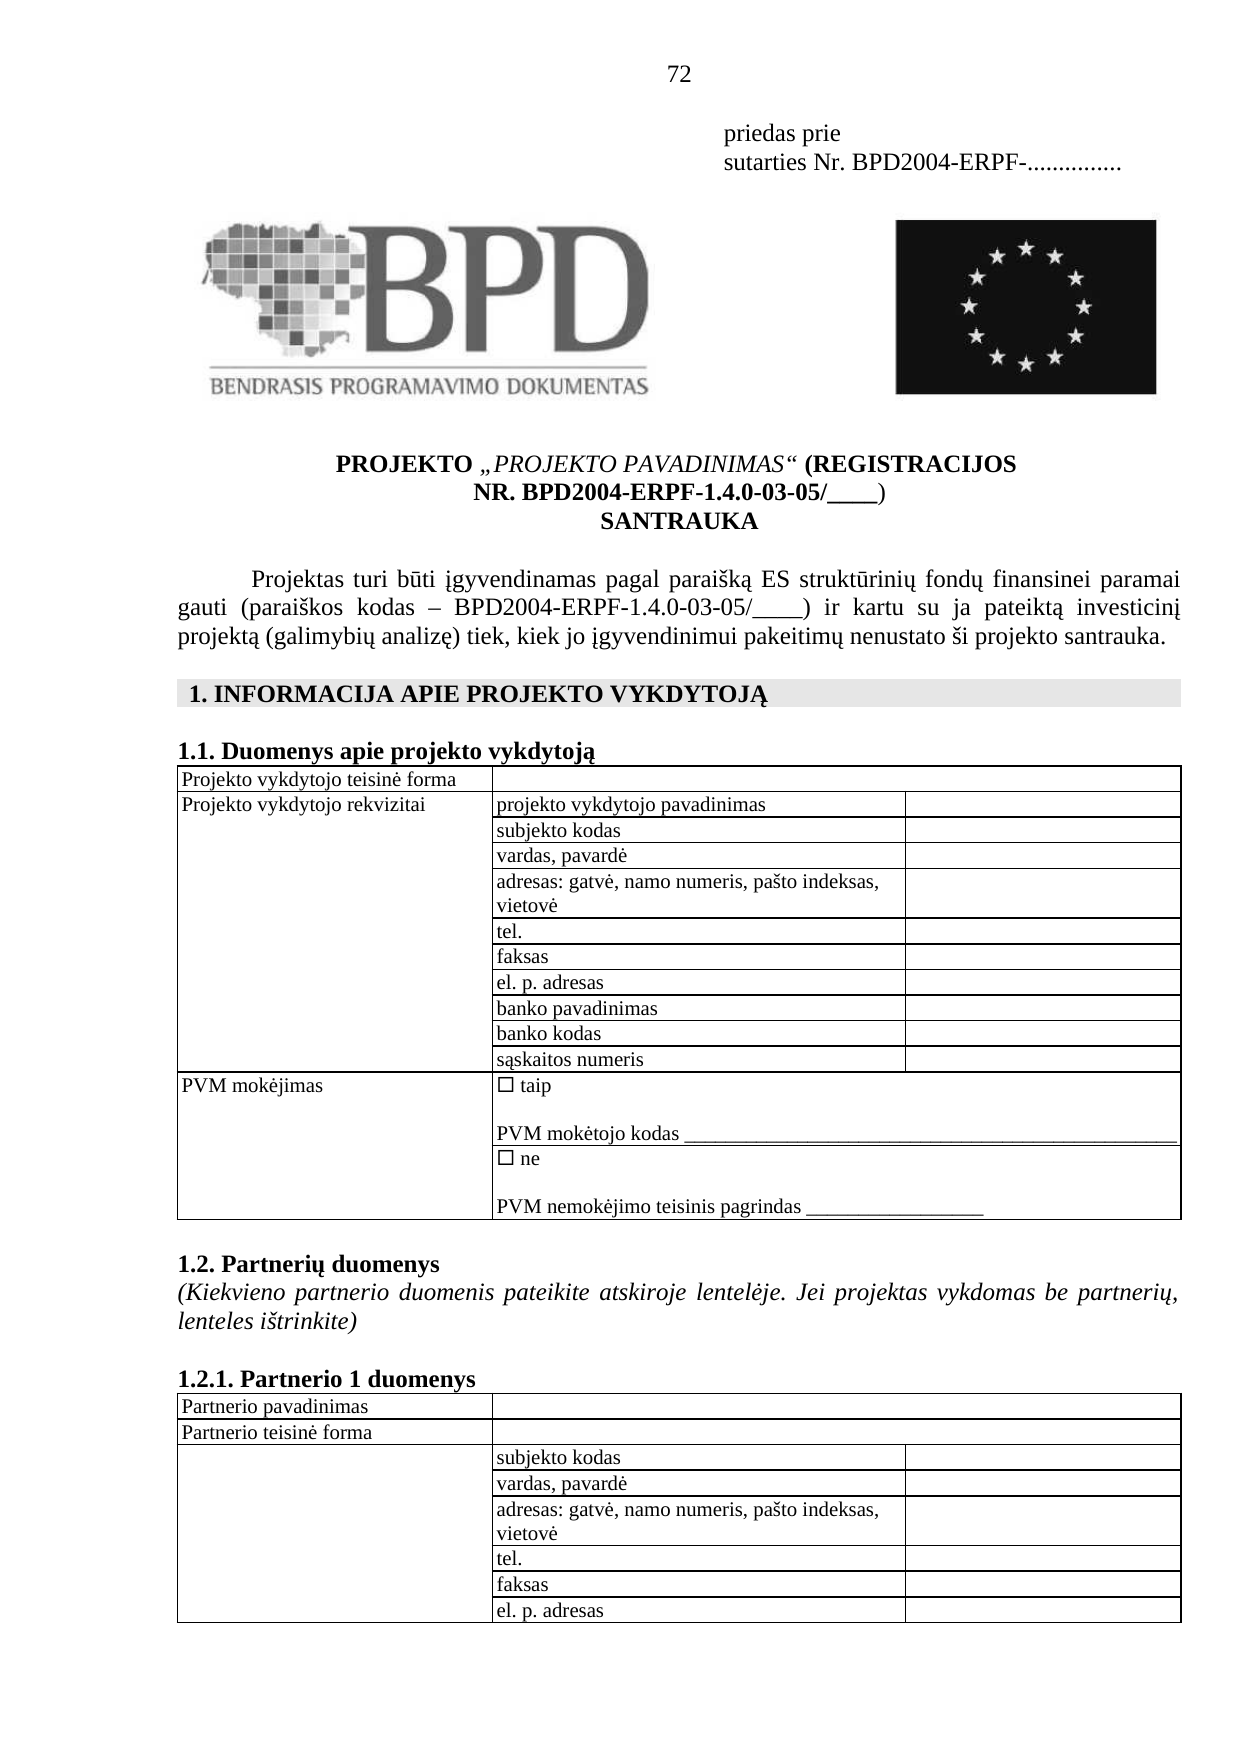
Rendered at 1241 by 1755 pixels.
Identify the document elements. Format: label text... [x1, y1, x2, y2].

table_cell faksas [493, 1572, 905, 1596]
text priedas prie [649, 118, 1181, 147]
text PROJEKTO „PROJEKTO PAVADINIMAS“ (REGISTRACIJOS [177, 449, 1181, 477]
table_cell Partnerio teisinė forma [178, 1420, 492, 1444]
table_cell vardas, pavardė [493, 843, 905, 867]
table_cell [906, 996, 1180, 1020]
table_cell tel. [493, 1546, 905, 1570]
table_header [493, 767, 1180, 791]
table_cell [493, 1420, 1180, 1444]
table_cell [906, 1445, 1180, 1469]
table_cell [906, 945, 1180, 968]
table_cell [906, 1471, 1180, 1495]
table_cell [906, 1572, 1180, 1596]
table_cell [906, 970, 1180, 994]
table_cell PVM mokėjimas [178, 1073, 492, 1218]
table_cell sąskaitos numeris [493, 1047, 905, 1071]
table_cell  taip PVM mokėtojo kodas [493, 1073, 1180, 1145]
table_header Partnerio pavadinimas [178, 1394, 492, 1418]
table_cell [178, 1445, 492, 1622]
table_cell [906, 919, 1180, 943]
table_cell subjekto kodas [493, 818, 905, 842]
table_cell el. p. adresas [493, 1598, 905, 1622]
text NR. BPD2004-ERPF-1.4.0-03-05/____) [177, 477, 1181, 506]
table_cell [906, 1497, 1180, 1545]
text (Kiekvieno partnerio duomenis pateikite atskiroje lentelėje. Jei projektas vykdomas be partnerių, lenteles ištrinkite) [177, 1277, 1181, 1335]
table_cell adresas: gatvė, namo numeris, pašto indeksas, vietovė [493, 1497, 905, 1545]
table_cell [906, 1047, 1180, 1071]
table_cell subjekto kodas [493, 1445, 905, 1469]
table_header 1. INFORMACIJA APIE PROJEKTO VYKDYTOJĄ [177, 679, 1181, 707]
table_cell Projekto vykdytojo rekvizitai [178, 792, 492, 1071]
table_cell [906, 843, 1180, 867]
table_cell [906, 1546, 1180, 1570]
table_header [493, 1394, 1180, 1418]
text sutarties Nr. BPD2004-ERPF- [649, 147, 1181, 176]
table_cell [906, 818, 1180, 842]
table_cell [906, 1021, 1180, 1045]
table_cell adresas: gatvė, namo numeris, pašto indeksas, vietovė [493, 869, 905, 917]
text Projektas turi būti įgyvendinamas pagal paraišką ES struktūrinių fondų finansinei paramai gauti (paraiškos kodas – BPD2004-ERPF-1.4.0-03-05/____) ir kartu su ja pateiktą investicinį projektą (galimybių analizę) tiek, kiek jo įgyvendinimui pakeitimų nenustato ši projekto santrauka. [177, 564, 1181, 650]
table_cell [906, 1598, 1180, 1622]
text SANTRAUKA [177, 506, 1181, 535]
table_cell banko pavadinimas [493, 996, 905, 1020]
table_cell  ne PVM nemokėjimo teisinis pagrindas _________________ [493, 1146, 1180, 1218]
table_header Projekto vykdytojo teisinė forma [178, 767, 492, 791]
table_cell tel. [493, 919, 905, 943]
table_cell [906, 792, 1180, 816]
table_cell projekto vykdytojo pavadinimas [493, 792, 905, 816]
table_cell faksas [493, 945, 905, 968]
table_cell banko kodas [493, 1021, 905, 1045]
text 1.2.1. Partnerio 1 duomenys [177, 1364, 1181, 1392]
table_cell [906, 869, 1180, 917]
table_cell el. p. adresas [493, 970, 905, 994]
text 1.2. Partnerių duomenys [177, 1249, 1181, 1277]
table_cell vardas, pavardė [493, 1471, 905, 1495]
text 1.1. Duomenys apie projekto vykdytoją [177, 736, 1181, 765]
